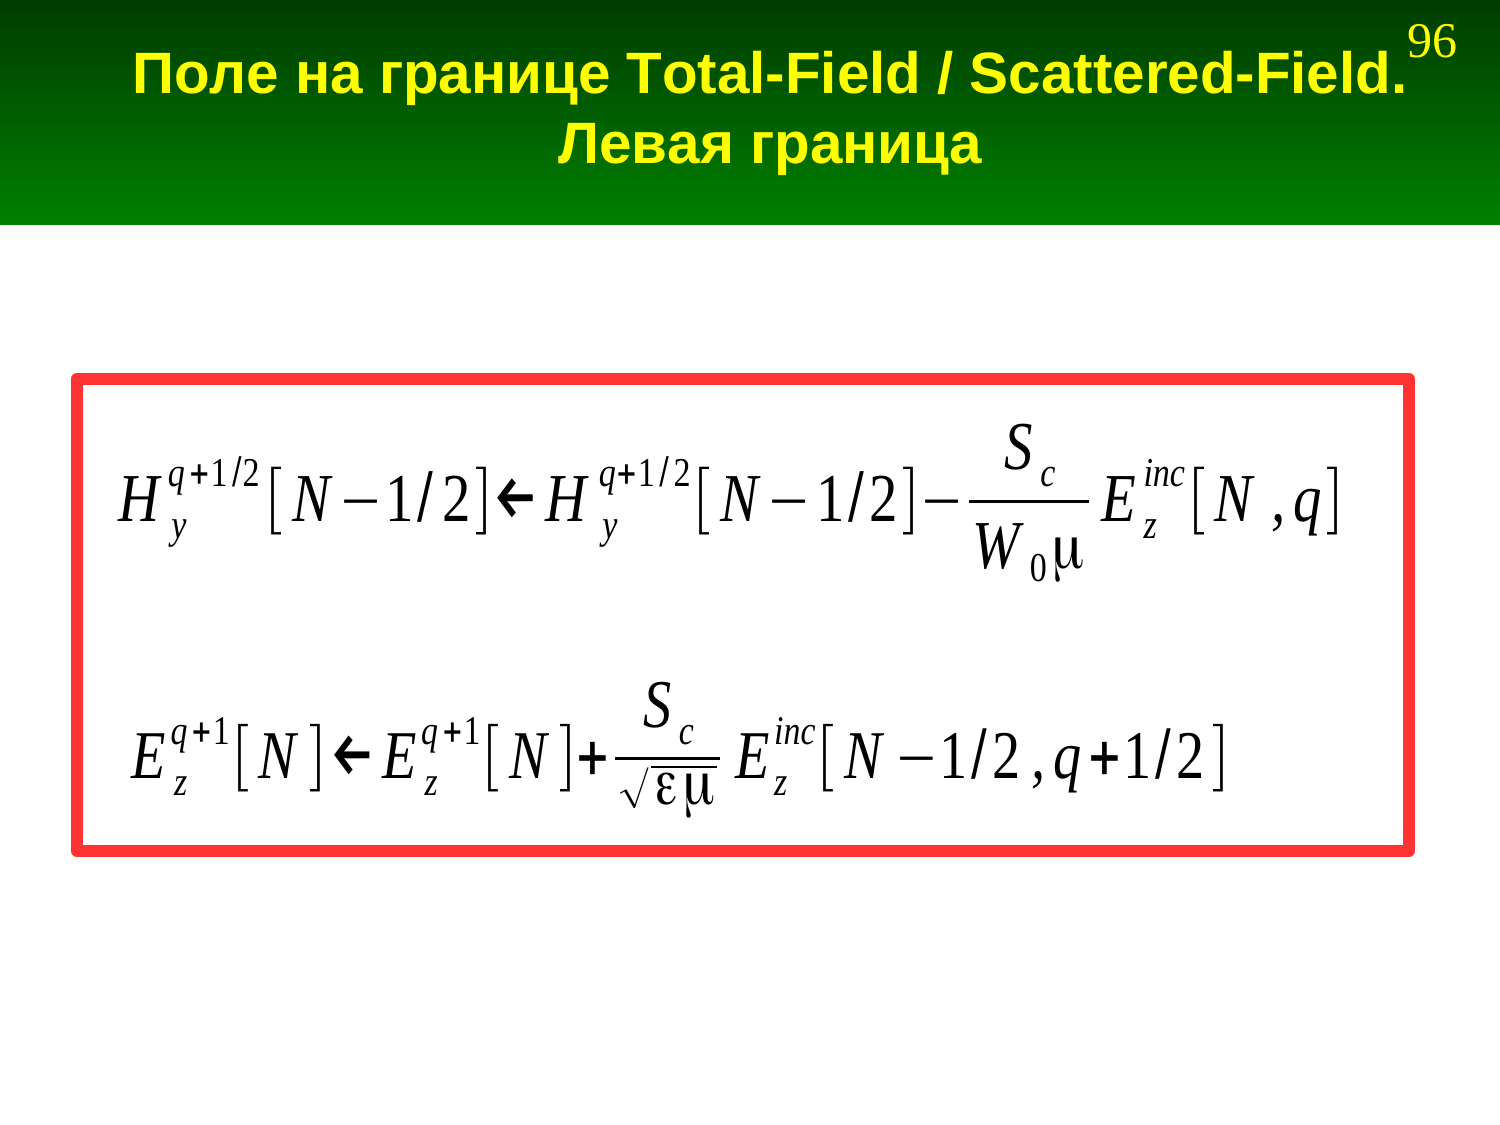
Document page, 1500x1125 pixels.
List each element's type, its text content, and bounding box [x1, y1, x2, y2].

title Поле на границе Total-Field / Scattered-Field. Левая граница [100, 7, 1441, 204]
chart [114, 667, 1240, 821]
chart [100, 409, 1356, 592]
